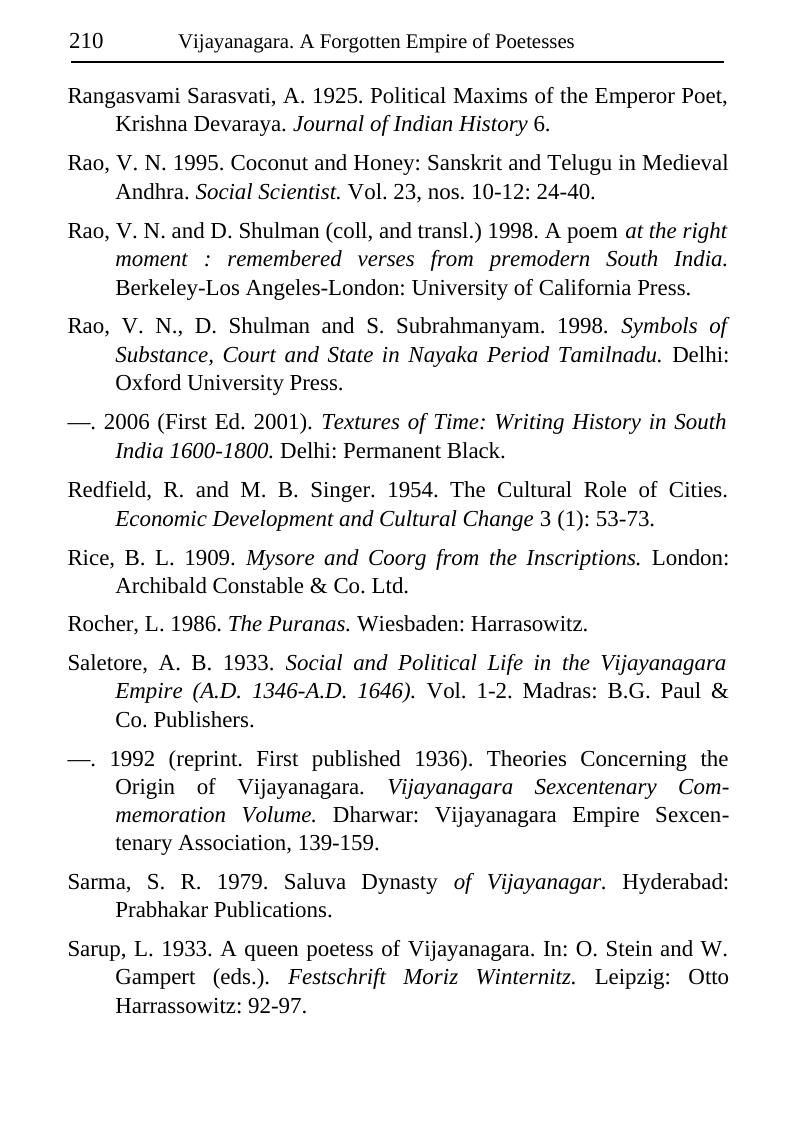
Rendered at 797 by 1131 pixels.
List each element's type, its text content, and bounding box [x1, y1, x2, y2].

text Sarma, S. R. 1979. Saluva Dynasty of Vijayanagar. Hyderabad: Prabhakar Publications. [67, 868, 729, 922]
text Rocher, L. 1986. The Puranas. Wiesbaden: Harrasowitz. [67, 610, 729, 637]
text —. 2006 (First Ed. 2001). Textures of Time: Writing History in South India 1600-1800. Delhi: Permanent Black. [67, 408, 729, 463]
text Vijayanagara. A Forgotten Empire of Poetesses [178, 29, 619, 53]
text Rice, B. L. 1909. Mysore and Coorg from the Inscriptions. Lon­don: Archibald Constable & Co. Ltd. [67, 544, 729, 598]
text —. 1992 (reprint. First published 1936). Theories Concerning the Origin of Vijayanagara. Vijayanagara Sexcentenary Com­memoration Volume. Dharwar: Vijayanagara Empire Sexcen­tenary Association, 139-159. [67, 745, 729, 856]
text 210 [69, 27, 118, 54]
text Saletore, A. B. 1933. Social and Political Life in the Vijayanagara Empire (A.D. 1346-A.D. 1646). Vol. 1-2. Madras: B.G. Paul & Co. Publishers. [67, 649, 729, 732]
text Rangasvami Sarasvati, A. 1925. Political Maxims of the Emperor Poet, Krishna Devaraya. Journal of Indian History 6. [67, 82, 729, 137]
text Sarup, L. 1933. A queen poetess of Vijayanagara. In: O. Stein and W. Gampert (eds.). Festschrift Moriz Winternitz. Leipzig: Otto Harrassowitz: 92-97. [67, 935, 729, 1018]
text Rao, V. N. 1995. Coconut and Honey: Sanskrit and Telugu in Medieval Andhra. Social Scientist. Vol. 23, nos. 10-12: 24-40. [67, 149, 729, 204]
text Rao, V. N., D. Shulman and S. Subrahmanyam. 1998. Symbols of Substance, Court and State in Nayaka Period Tamilnadu. Delhi: Oxford University Press. [67, 313, 729, 396]
text Redfield, R. and M. B. Singer. 1954. The Cultural Role of Cities. Economic Development and Cultural Change 3 (1): 53-73. [67, 476, 729, 531]
text Rao, V. N. and D. Shulman (coll, and transl.) 1998. A poem at the right moment : remembered verses from premodern South India. Berkeley-Los Angeles-London: University of California Press. [67, 217, 729, 300]
